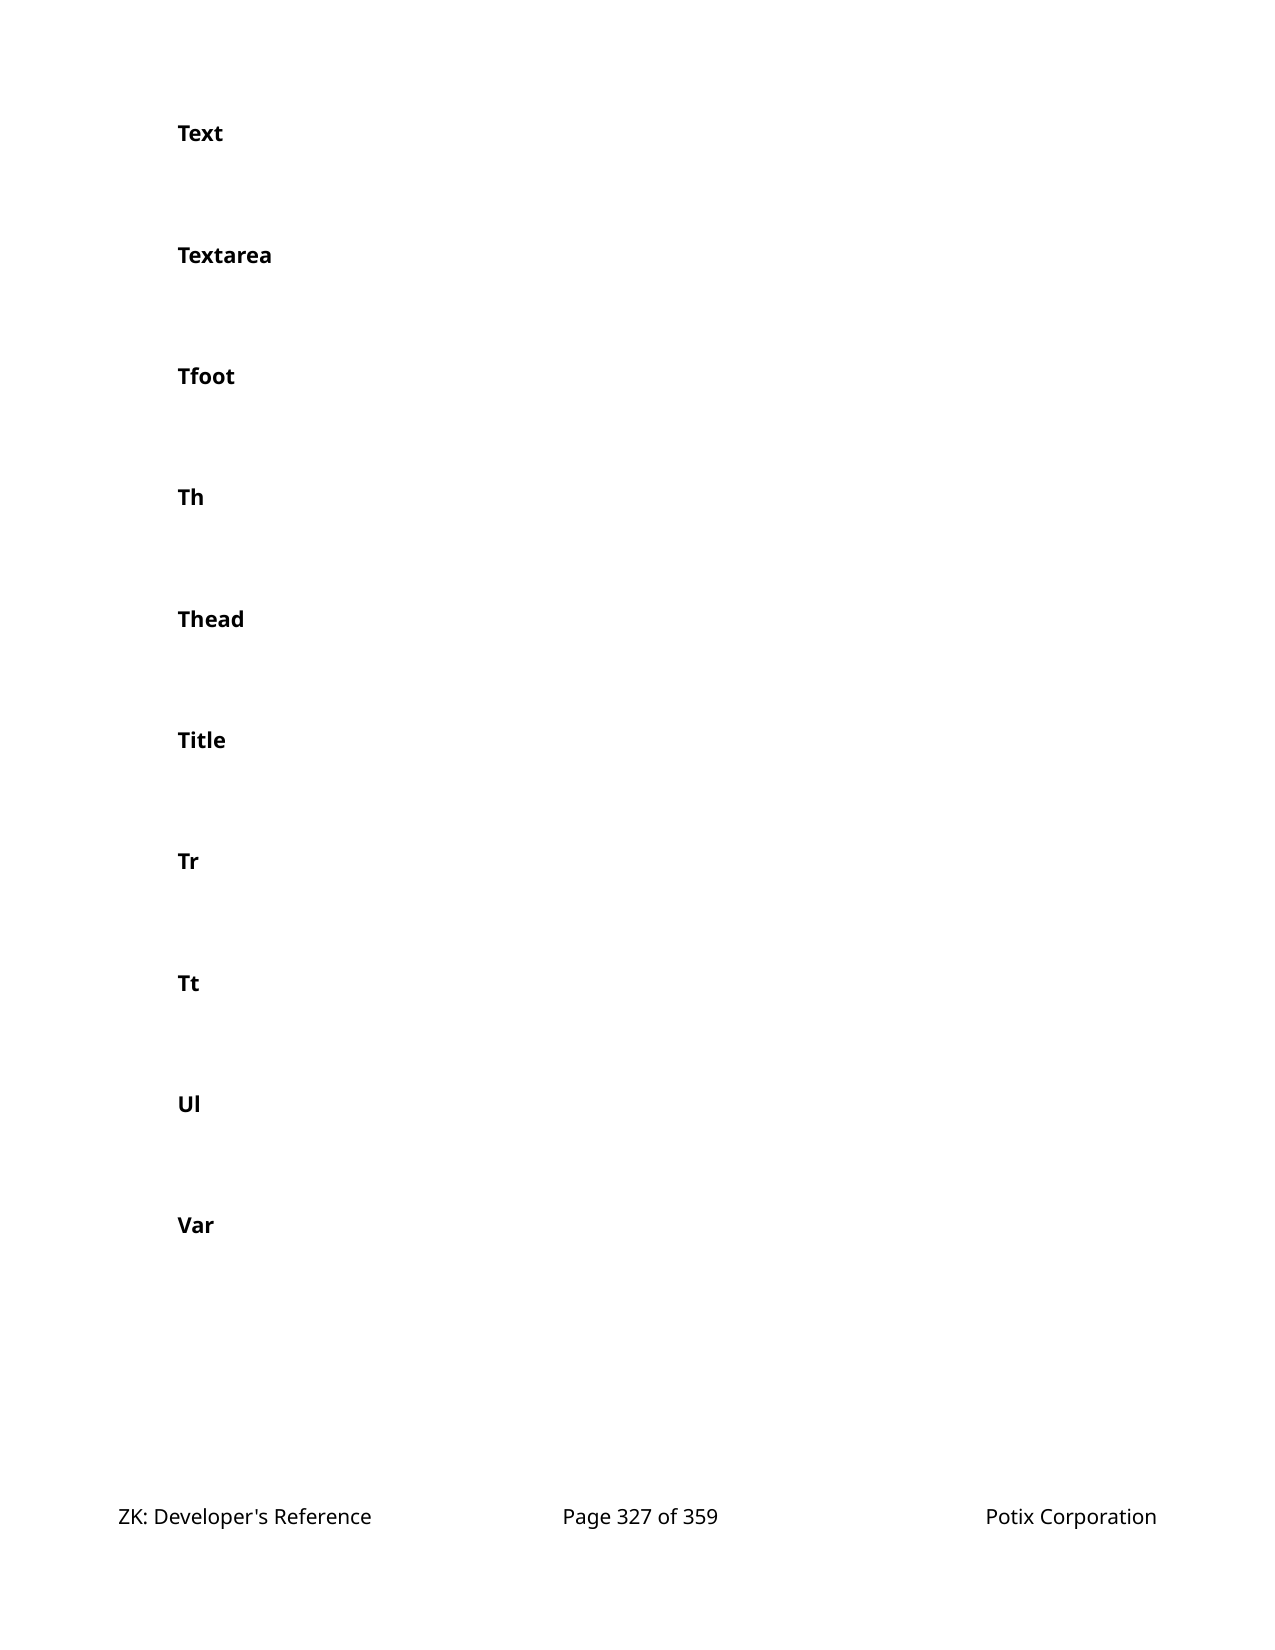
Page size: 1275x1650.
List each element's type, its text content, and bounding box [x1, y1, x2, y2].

subtitle Tr [177, 846, 1157, 876]
subtitle Tfoot [177, 361, 1157, 391]
subtitle Thead [177, 603, 1157, 633]
subtitle Text [177, 118, 1157, 148]
subtitle Th [177, 482, 1157, 512]
subtitle Tt [177, 968, 1157, 998]
subtitle Ul [177, 1089, 1157, 1119]
subtitle Textarea [177, 239, 1157, 269]
subtitle Title [177, 725, 1157, 755]
subtitle Var [177, 1210, 1157, 1240]
